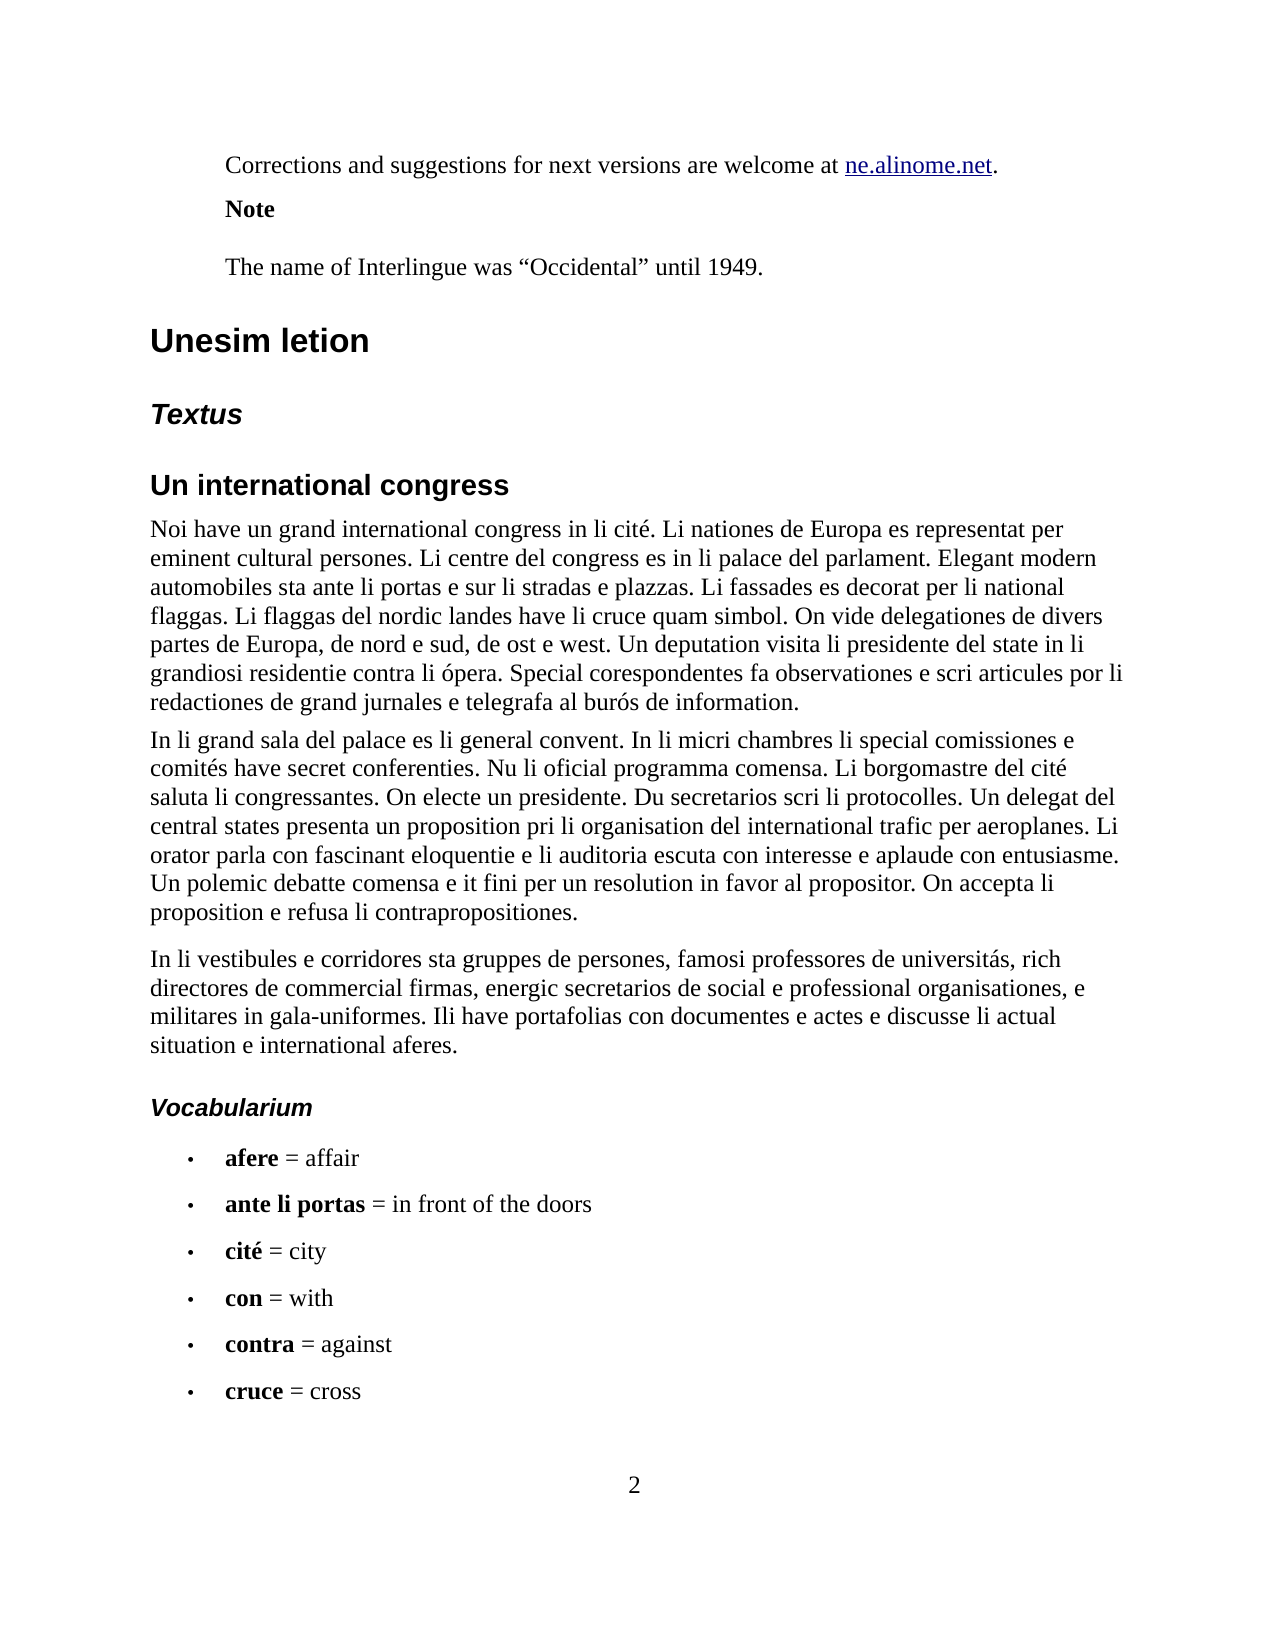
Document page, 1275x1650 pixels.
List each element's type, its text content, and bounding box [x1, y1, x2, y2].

text Corrections and suggestions for next versions are welcome at ne.alinome.net. [225, 150, 1125, 179]
text The name of Interlingue was “Occidental” until 1949. [225, 252, 1125, 281]
list cruce = cross [187, 1376, 1125, 1405]
text Noi have un grand international congress in li cité. Li nationes de Europa es representat per eminent cultural persones. Li centre del congress es in li palace del parlament. Elegant modern automobiles sta ante li portas e sur li stradas e plazzas. Li fassades es decorat per li national flaggas. Li flaggas del nordic landes have li cruce quam simbol. On vide delegationes de divers partes de Europa, de nord e sud, de ost e west. Un deputation visita li presidente del state in li grandiosi residentie contra li ópera. Special corespondentes fa observationes e scri articules por li redactiones de grand jurnales e telegrafa al burós de information. [150, 514, 1125, 716]
list cité = city [187, 1236, 1125, 1265]
list contra = against [187, 1329, 1125, 1358]
text Note [225, 194, 1125, 222]
list afere = affair [187, 1143, 1125, 1172]
subtitle Un international congress [150, 468, 1125, 502]
list con = with [187, 1283, 1125, 1312]
subtitle Unesim letion [150, 321, 1125, 360]
text In li grand sala del palace es li general convent. In li micri chambres li special comissiones e comités have secret conferenties. Nu li oficial programma comensa. Li borgomastre del cité saluta li congressantes. On electe un presidente. Du secretarios scri li protocolles. Un delegat del central states presenta un proposition pri li organisation del international trafic per aeroplanes. Li orator parla con fascinant eloquentie e li auditoria escuta con interesse e aplaude con entusiasme. Un polemic debatte comensa e it fini per un resolution in favor al propositor. On accepta li proposition e refusa li contrapropositiones. [150, 725, 1125, 926]
text In li vestibules e corridores sta gruppes de persones, famosi professores de universitás, rich directores de commercial firmas, energic secretarios de social e professional organisationes, e militares in gala-uniformes. Ili have portafolias con documentes e actes e discusse li actual situation e international aferes. [150, 944, 1125, 1059]
subtitle Vocabularium [150, 1093, 1125, 1121]
list ante li portas = in front of the doors [187, 1189, 1125, 1218]
subtitle Textus [150, 397, 1125, 431]
